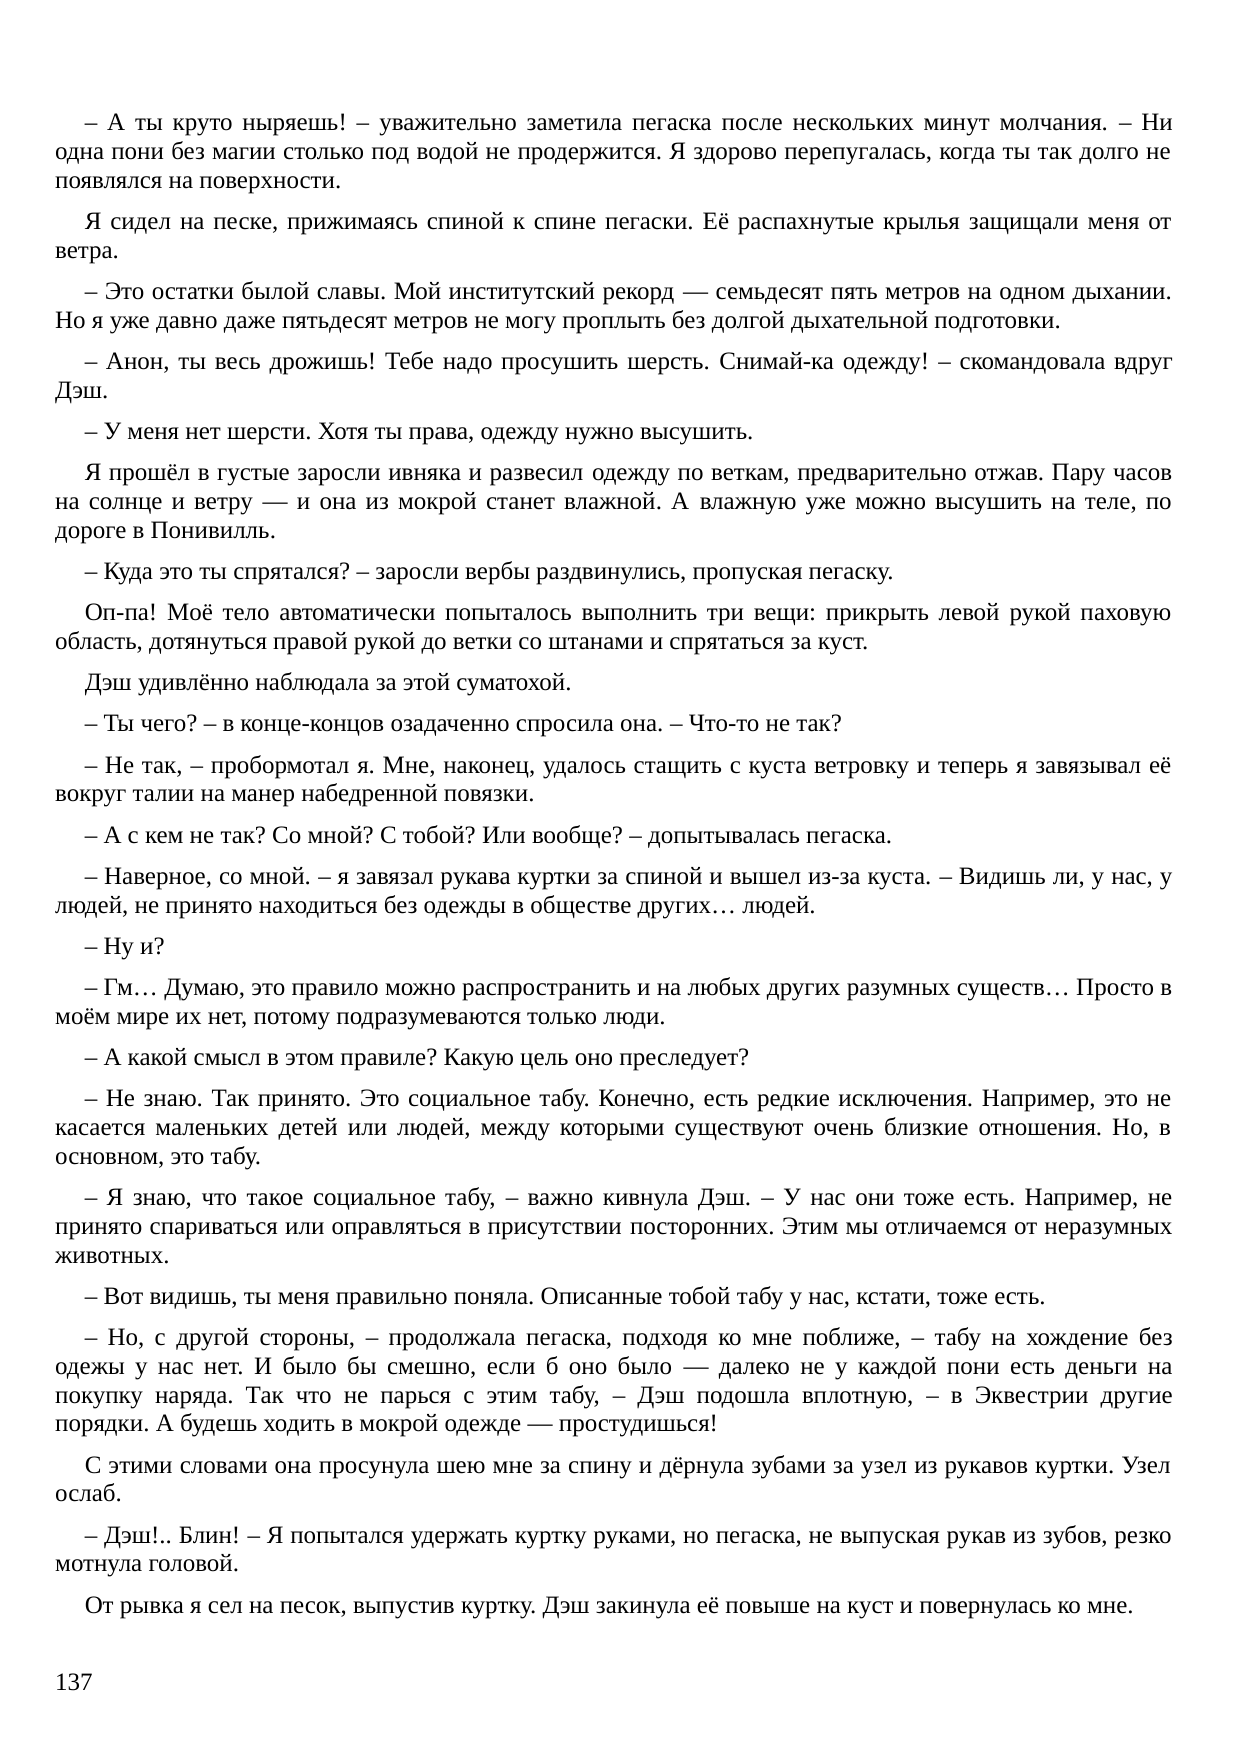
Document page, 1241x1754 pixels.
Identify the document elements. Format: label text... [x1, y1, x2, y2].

text – А с кем не так? Со мной? С тобой? Или вообще? – допытывалась пегаска. [55, 820, 1173, 848]
text – Ты чего? – в конце-концов озадаченно спросила она. – Что-то не так? [55, 708, 1173, 737]
text – Дэш!.. Блин! – Я попытался удержать куртку руками, но пегаска, не выпуская рукав из зубов, резко мотнула головой. [55, 1520, 1173, 1577]
text – Не так, – пробормотал я. Мне, наконец, удалось стащить с куста ветровку и теперь я завязывал её вокруг талии на манер набедренной повязки. [55, 750, 1173, 807]
text Оп-па! Моё тело автоматически попыталось выполнить три вещи: прикрыть левой рукой паховую область, дотянуться правой рукой до ветки со штанами и спрятаться за куст. [55, 597, 1173, 655]
text – Я знаю, что такое социальное табу, – важно кивнула Дэш. – У нас они тоже есть. Например, не принято спариваться или оправляться в присутствии посторонних. Этим мы отличаемся от неразумных животных. [55, 1182, 1173, 1268]
text – Гм… Думаю, это правило можно распространить и на любых других разумных существ… Просто в моём мире их нет, потому подразумеваются только люди. [55, 972, 1173, 1030]
text – Не знаю. Так принято. Это социальное табу. Конечно, есть редкие исключения. Например, это не касается маленьких детей или людей, между которыми существуют очень близкие отношения. Но, в основном, это табу. [55, 1083, 1173, 1170]
text – Куда это ты спрятался? – заросли вербы раздвинулись, пропуская пегаску. [55, 556, 1173, 585]
text – Вот видишь, ты меня правильно поняла. Описанные тобой табу у нас, кстати, тоже есть. [55, 1281, 1173, 1310]
text Я сидел на песке, прижимаясь спиной к спине пегаски. Её распахнутые крылья защищали меня от ветра. [55, 206, 1173, 263]
text – У меня нет шерсти. Хотя ты права, одежду нужно высушить. [55, 416, 1173, 445]
text – Наверное, со мной. – я завязал рукава куртки за спиной и вышел из-за куста. – Видишь ли, у нас, у людей, не принято находиться без одежды в обществе других… людей. [55, 861, 1173, 918]
text – Это остатки былой славы. Мой институтский рекорд — семьдесят пять метров на одном дыхании. Но я уже давно даже пятьдесят метров не могу проплыть без долгой дыхательной подготовки. [55, 276, 1173, 333]
text С этими словами она просунула шею мне за спину и дёрнула зубами за узел из рукавов куртки. Узел ослаб. [55, 1450, 1173, 1507]
text Я прошёл в густые заросли ивняка и развесил одежду по веткам, предварительно отжав. Пару часов на солнце и ветру — и она из мокрой станет влажной. А влажную уже можно высушить на теле, по дороге в Понивилль. [55, 457, 1173, 543]
text От рывка я сел на песок, выпустив куртку. Дэш закинула её повыше на куст и повернулась ко мне. [55, 1590, 1173, 1618]
text – Анон, ты весь дрожишь! Тебе надо просушить шерсть. Снимай-ка одежду! – скомандовала вдруг Дэш. [55, 346, 1173, 403]
text – Ну и? [55, 931, 1173, 960]
text Дэш удивлённо наблюдала за этой суматохой. [55, 667, 1173, 696]
text – Но, с другой стороны, – продолжала пегаска, подходя ко мне поближе, – табу на хождение без одежы у нас нет. И было бы смешно, если б оно было — далеко не у каждой пони есть деньги на покупку наряда. Так что не парься с этим табу, – Дэш подошла вплотную, – в Эквестрии другие порядки. А будешь ходить в мокрой одежде — простудишься! [55, 1322, 1173, 1437]
text – А какой смысл в этом правиле? Какую цель оно преследует? [55, 1042, 1173, 1071]
text – А ты круто ныряешь! – уважительно заметила пегаска после нескольких минут молчания. – Ни одна пони без магии столько под водой не продержится. Я здорово перепугалась, когда ты так долго не появлялся на поверхности. [55, 107, 1173, 193]
